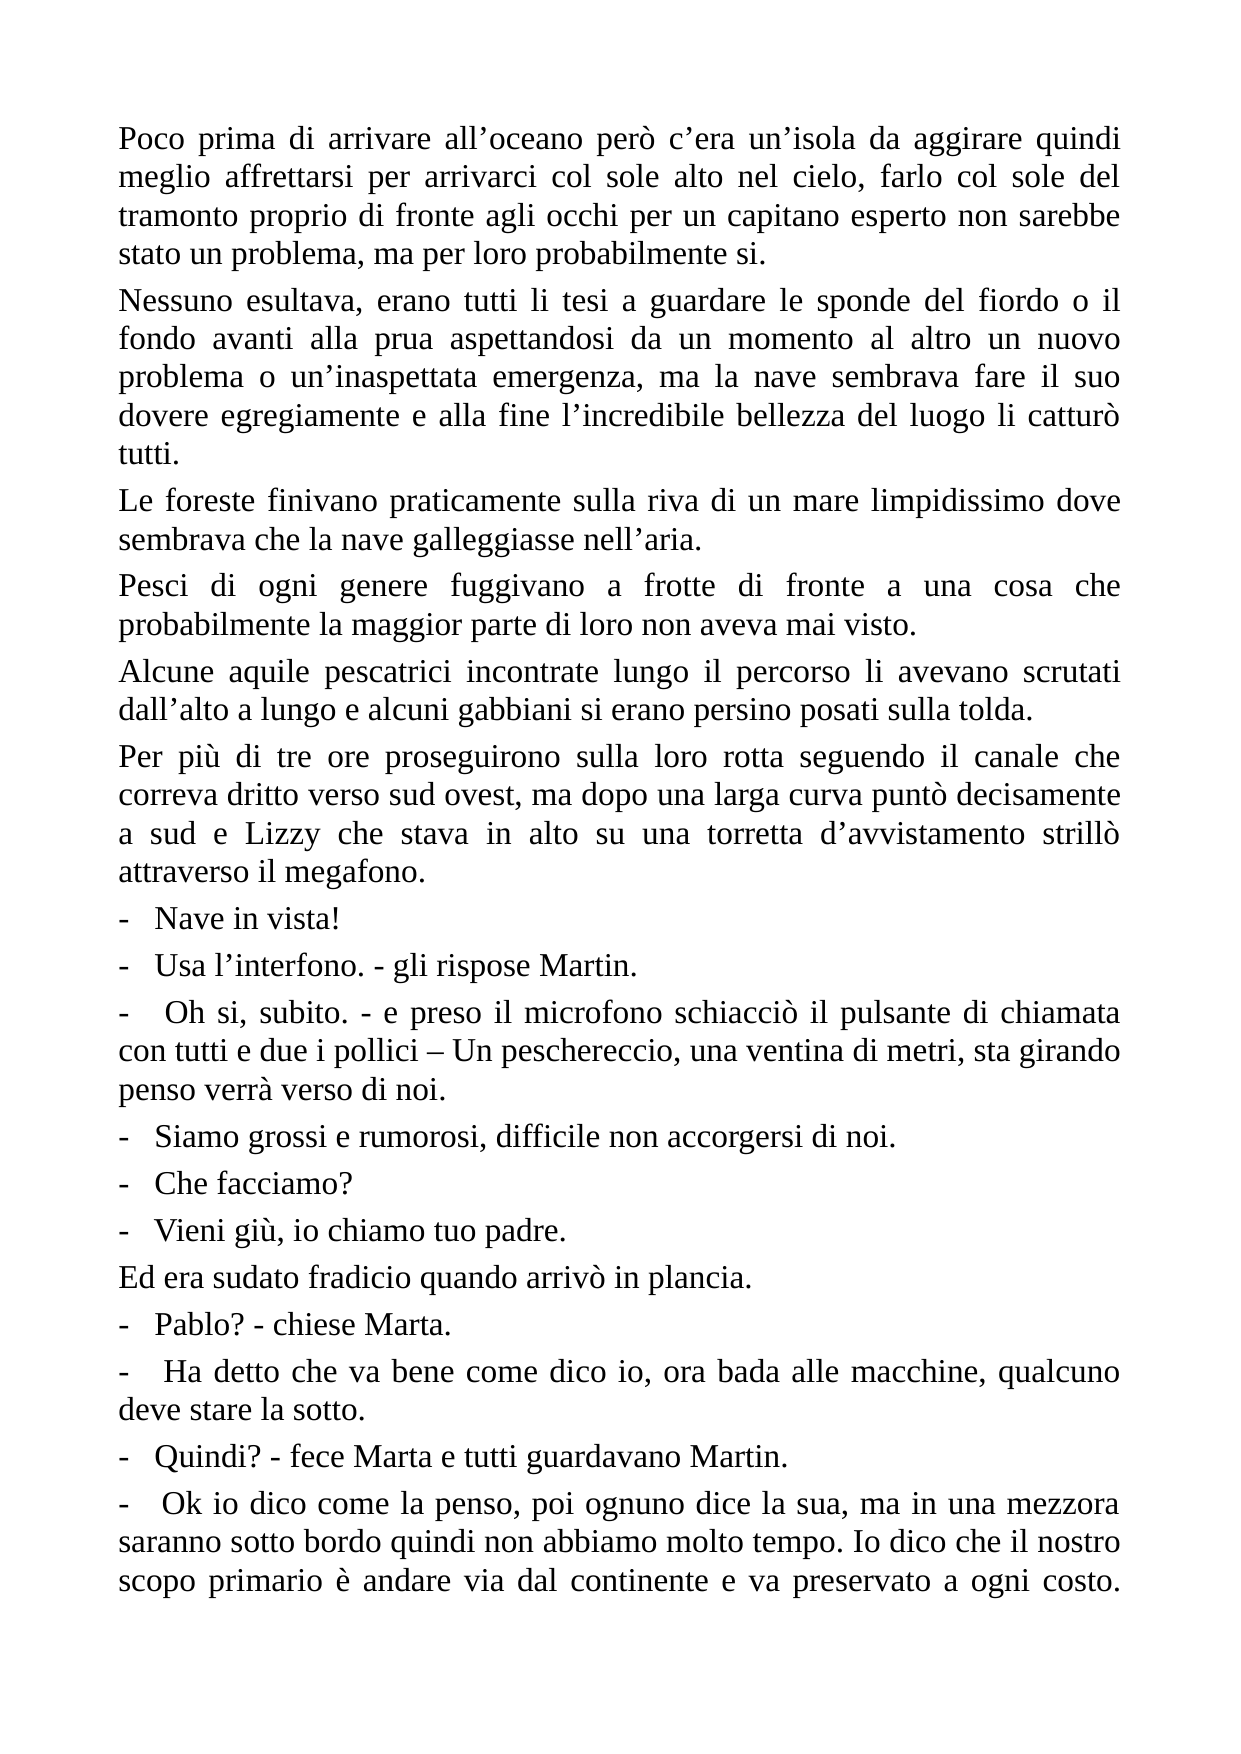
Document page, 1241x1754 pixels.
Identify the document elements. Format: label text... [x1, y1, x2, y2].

text Alcune aquile pescatrici incontrate lungo il percorso li avevano scrutati dall’alto a lungo e alcuni gabbiani si erano persino posati sulla tolda. [118, 651, 1122, 728]
text - Quindi? - fece Marta e tutti guardavano Martin. [118, 1436, 1122, 1474]
text Nessuno esultava, erano tutti li tesi a guardare le sponde del fiordo o il fondo avanti alla prua aspettandosi da un momento al altro un nuovo problema o un’inaspettata emergenza, ma la nave sembrava fare il suo dovere egregiamente e alla fine l’incredibile bellezza del luogo li catturò tutti. [118, 280, 1122, 472]
text Ed era sudato fradicio quando arrivò in plancia. [118, 1257, 1122, 1295]
text - Ok io dico come la penso, poi ognuno dice la sua, ma in una mezzora saranno sotto bordo quindi non abbiamo molto tempo. Io dico che il nostro scopo primario è andare via dal continente e va preservato a ogni costo. [118, 1483, 1122, 1598]
text Per più di tre ore proseguirono sulla loro rotta seguendo il canale che correva dritto verso sud ovest, ma dopo una larga curva puntò decisamente a sud e Lizzy che stava in alto su una torretta d’avvistamento strillò attraverso il megafono. [118, 736, 1122, 890]
text - Vieni giù, io chiamo tuo padre. [118, 1210, 1122, 1248]
text - Pablo? - chiese Marta. [118, 1304, 1122, 1342]
text - Nave in vista! [118, 898, 1122, 937]
text Poco prima di arrivare all’oceano però c’era un’isola da aggirare quindi meglio affrettarsi per arrivarci col sole alto nel cielo, farlo col sole del tramonto proprio di fronte agli occhi per un capitano esperto non sarebbe stato un problema, ma per loro probabilmente si. [118, 118, 1122, 271]
text - Che facciamo? [118, 1163, 1122, 1201]
text - Oh si, subito. - e preso il microfono schiacciò il pulsante di chiamata con tutti e due i pollici – Un peschereccio, una ventina di metri, sta girando penso verrà verso di noi. [118, 992, 1122, 1107]
text - Ha detto che va bene come dico io, ora bada alle macchine, qualcuno deve stare la sotto. [118, 1351, 1122, 1427]
text - Usa l’interfono. - gli rispose Martin. [118, 945, 1122, 984]
text Le foreste finivano praticamente sulla riva di un mare limpidissimo dove sembrava che la nave galleggiasse nell’aria. [118, 480, 1122, 557]
text - Siamo grossi e rumorosi, difficile non accorgersi di noi. [118, 1116, 1122, 1154]
text Pesci di ogni genere fuggivano a frotte di fronte a una cosa che probabilmente la maggior parte di loro non aveva mai visto. [118, 566, 1122, 642]
